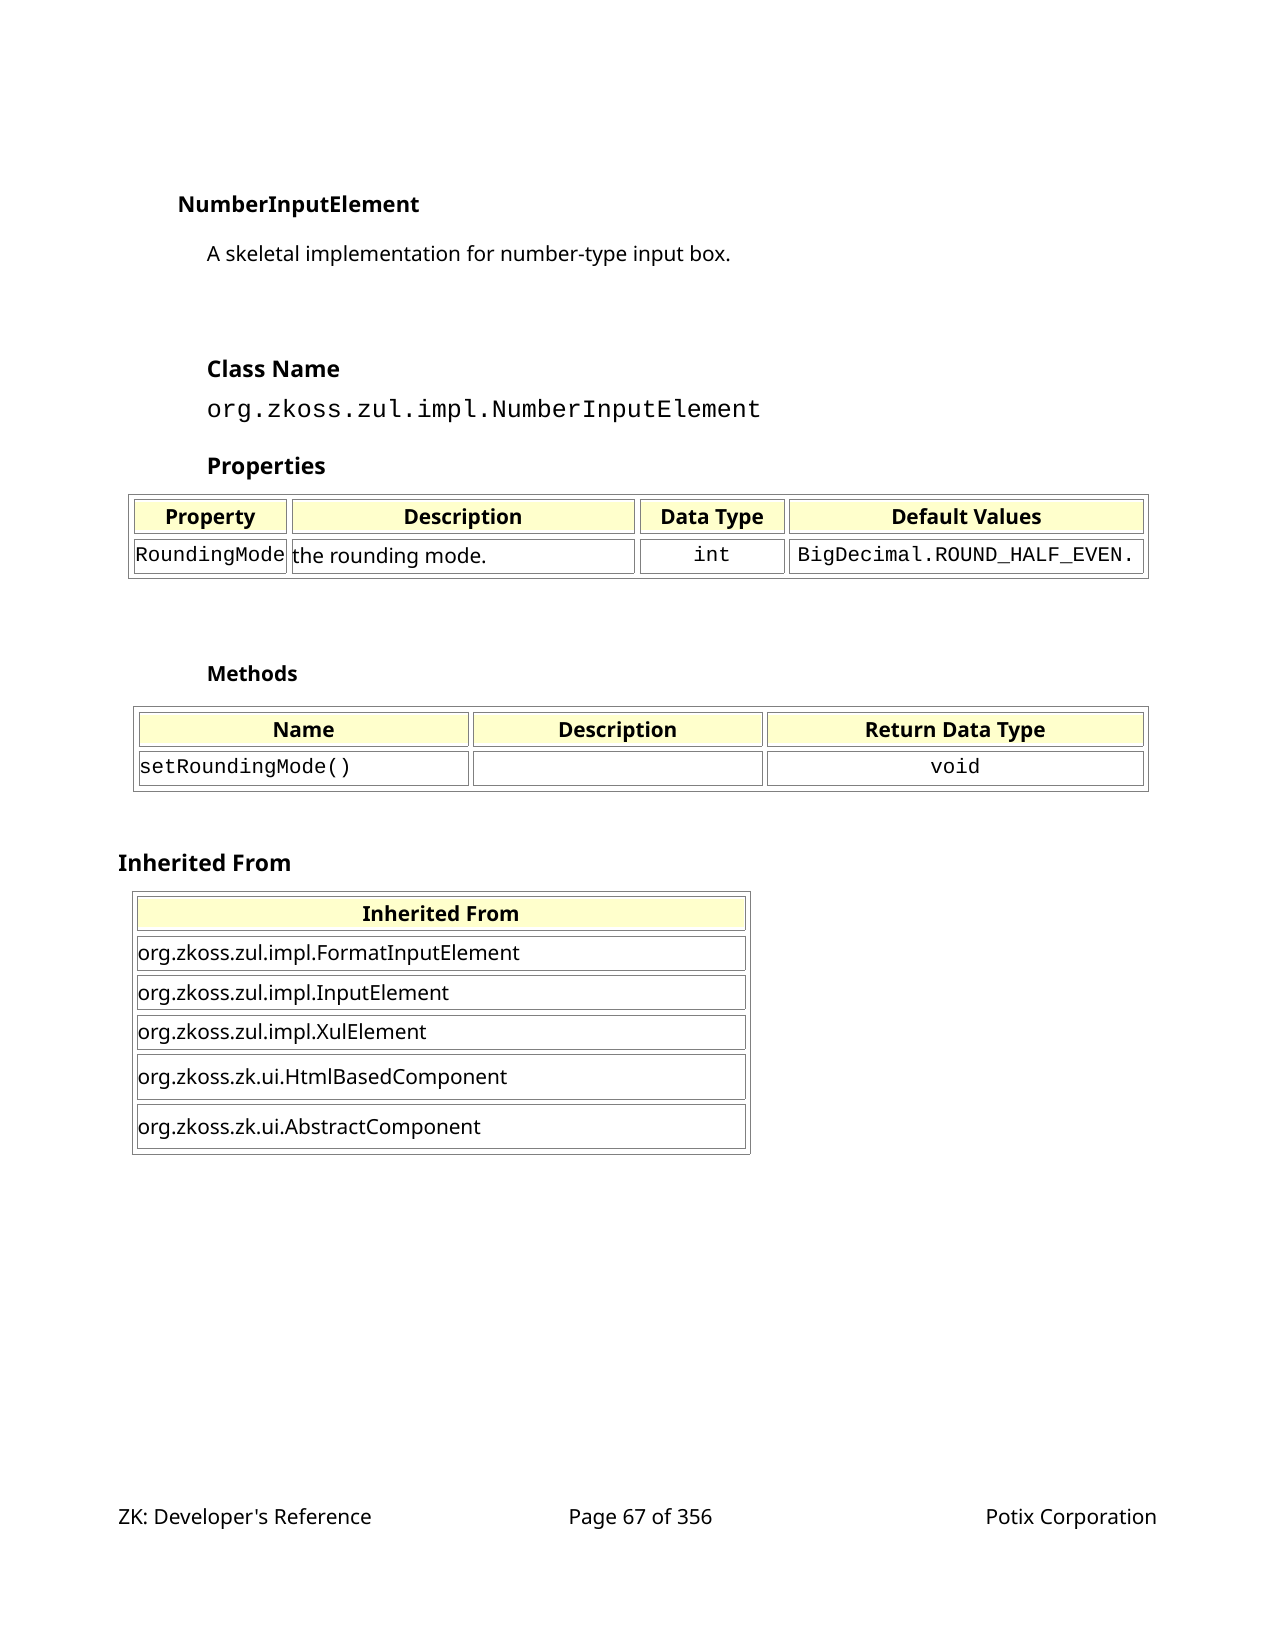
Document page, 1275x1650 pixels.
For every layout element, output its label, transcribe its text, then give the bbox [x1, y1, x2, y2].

text org.zkoss.zul.impl.NumberInputElement [207, 397, 1157, 425]
table_cell BigDecimal.ROUND_HALF_EVEN. [787, 533, 1146, 573]
subtitle Methods [207, 659, 1157, 687]
text A skeletal implementation for number-type input box. [207, 239, 1157, 268]
table_cell the rounding mode. [289, 533, 637, 573]
subtitle Class Name [207, 353, 1157, 384]
table_header Inherited From [134, 892, 747, 930]
table_cell org.zkoss.zk.ui.AbstractComponent [134, 1099, 747, 1148]
subtitle NumberInputElement [177, 189, 1157, 219]
table_header Description [289, 495, 637, 533]
table_header Name [136, 707, 471, 746]
table_header Description [471, 707, 764, 746]
table_cell [474, 752, 762, 785]
table_cell [471, 746, 764, 785]
table_cell org.zkoss.zul.impl.FormatInputElement [134, 930, 747, 970]
table_header Default Values [787, 495, 1146, 533]
table_cell setRoundingMode() [136, 746, 471, 785]
subtitle Properties [207, 450, 1157, 481]
table_header Return Data Type [764, 707, 1146, 746]
table_cell org.zkoss.zk.ui.HtmlBasedComponent [134, 1049, 747, 1098]
table_header Data Type [637, 495, 787, 533]
table_cell org.zkoss.zul.impl.XulElement [134, 1009, 747, 1049]
table_cell void [764, 746, 1146, 785]
table_cell RoundingMode [131, 533, 289, 573]
table_cell org.zkoss.zul.impl.InputElement [134, 970, 747, 1009]
text Inherited From [118, 847, 1157, 878]
table_header Property [131, 495, 289, 533]
table_cell int [637, 533, 787, 573]
